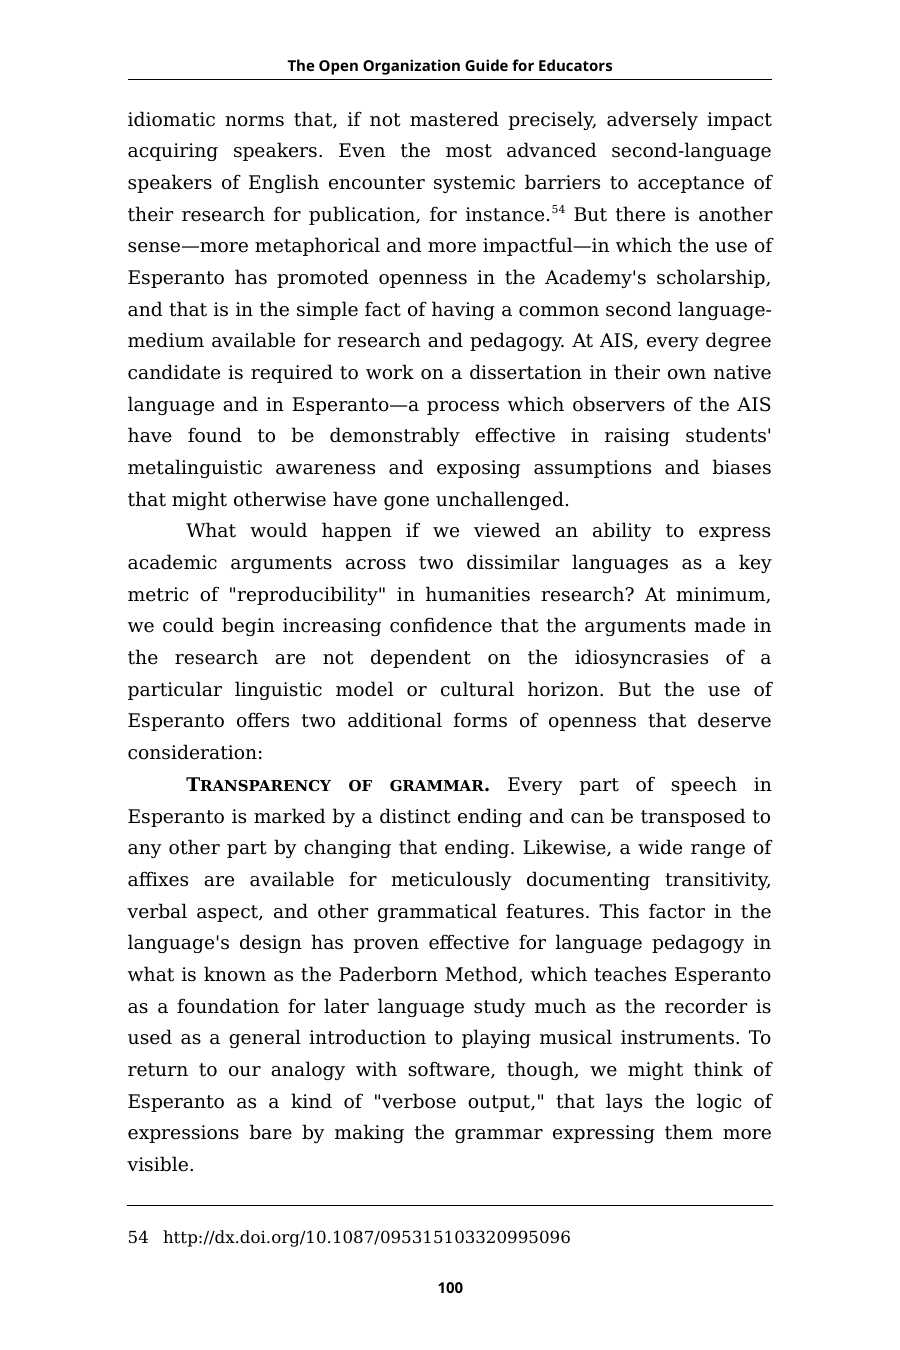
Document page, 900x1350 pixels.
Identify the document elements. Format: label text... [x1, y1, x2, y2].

text idiomatic norms that, if not mastered precisely, adversely impact acquiring speakers. Even the most advanced second-language speakers of English encounter systemic barriers to acceptance of their research for publication, for instance. But there is another sense—more metaphorical and more impactful—in which the use of Esperanto has promoted openness in the Academy's scholarship, and that is in the simple fact of having a common second language-medium available for research and pedagogy. At AIS, every degree candidate is required to work on a dissertation in their own native language and in Esperanto—a process which observers of the AIS have found to be demonstrably effective in raising students' metalinguistic awareness and exposing assumptions and biases that might otherwise have gone unchallenged. [127, 109, 772, 511]
text Transparency of grammar. Every part of speech in Esperanto is marked by a distinct ending and can be transposed to any other part by changing that ending. Likewise, a wide range of affixes are available for meticulously documenting transitivity, verbal aspect, and other grammatical features. This factor in the language's design has proven effective for language pedagogy in what is known as the Paderborn Method, which teaches Esperanto as a foundation for later language study much as the recorder is used as a general introduction to playing musical instruments. To return to our analogy with software, though, we might think of Esperanto as a kind of "verbose output," that lays the logic of expressions bare by making the grammar expressing them more visible. [127, 774, 772, 1176]
text http://dx.doi.org/10.1087/095315103320995096 [127, 1228, 772, 1247]
text What would happen if we viewed an ability to express academic arguments across two dissimilar languages as a key metric of "reproducibility" in humanities research? At minimum, we could begin increasing confidence that the arguments made in the research are not dependent on the idiosyncrasies of a particular linguistic model or cultural horizon. But the use of Esperanto offers two additional forms of openness that deserve consideration: [127, 520, 772, 764]
